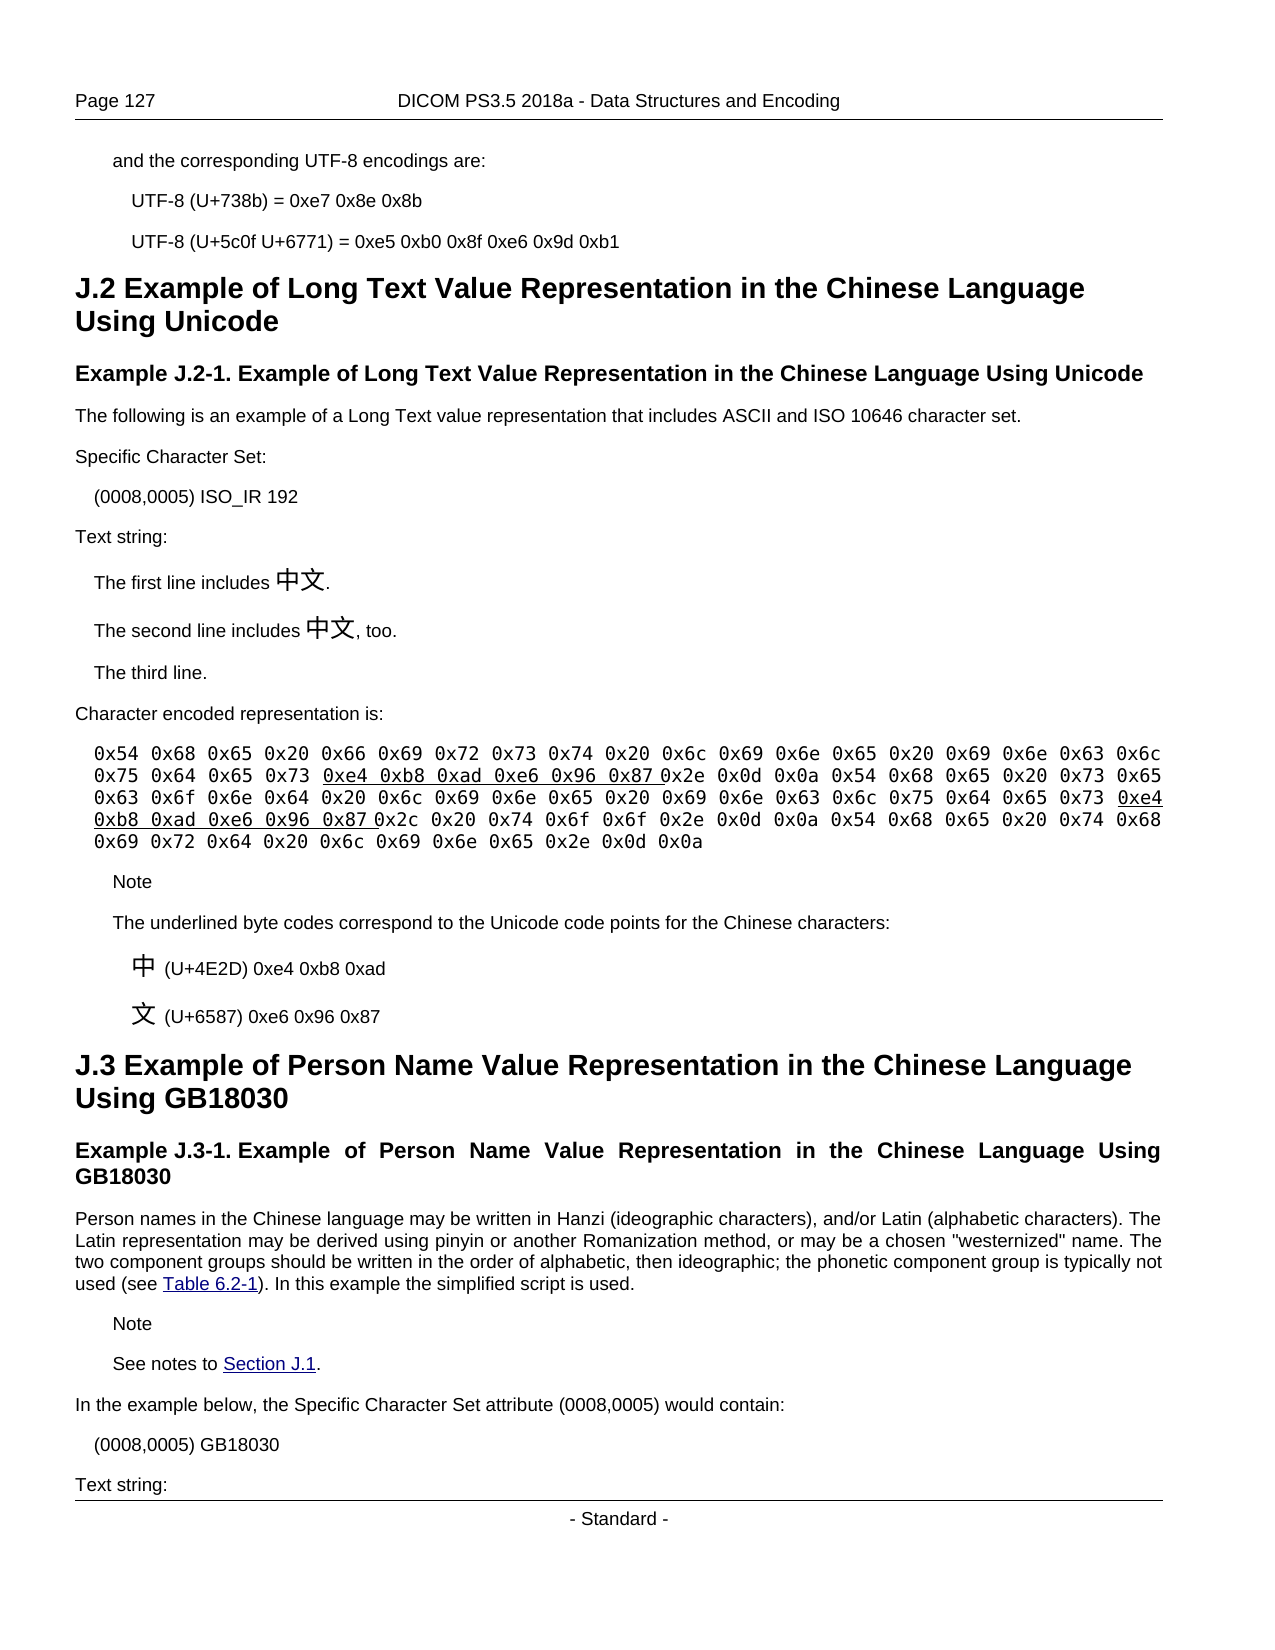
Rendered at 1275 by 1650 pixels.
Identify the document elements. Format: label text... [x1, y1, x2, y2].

text The third line. [94, 662, 1162, 684]
text The second line includes 中文, too. [94, 614, 1162, 643]
text Person names in the Chinese language may be written in Hanzi (ideographic characters), and/or Latin (alphabetic characters). The Latin representation may be derived using pinyin or another Romanization method, or may be a chosen "westernized" name. The two component groups should be written in the order of alphabetic, then ideographic; the phonetic component group is typically not used (see Table 6.2-1). In this example the simplified script is used. [75, 1208, 1162, 1294]
text 文 (U+6587) 0xe6 0x96 0x87 [131, 1000, 1125, 1029]
text The underlined byte codes correspond to the Unicode code points for the Chinese characters: [112, 912, 1125, 933]
text Note [112, 871, 1125, 893]
text Character encoded representation is: [75, 702, 1162, 724]
text UTF-8 (U+5c0f U+6771) = 0xe5 0xb0 0x8f 0xe6 0x9d 0xb1 [131, 231, 1125, 252]
text (0008,0005) ISO_IR 192 [94, 486, 1162, 507]
text (0008,0005) GB18030 [94, 1434, 1162, 1455]
text Example J.2-1. Example of Long Text Value Representation in the Chinese Language Using Unicode [75, 361, 1162, 386]
text UTF-8 (U+738b) = 0xe7 0x8e 0x8b [131, 190, 1125, 212]
text and the corresponding UTF-8 encodings are: [112, 150, 1125, 172]
text J.3 Example of Person Name Value Representation in the Chinese Language Using GB18030 [75, 1048, 1162, 1115]
text The first line includes 中文. [94, 566, 1162, 596]
text Specific Character Set: [75, 445, 1162, 467]
text Note [112, 1313, 1125, 1334]
text The following is an example of a Long Text value representation that includes ASCII and ISO 10646 character set. [75, 405, 1162, 427]
text Text string: [75, 1474, 1162, 1496]
text 中 (U+4E2D) 0xe4 0xb8 0xad [131, 952, 1125, 981]
text See notes to Section J.1. [112, 1353, 1125, 1375]
text Example J.3-1. Example of Person Name Value Representation in the Chinese Language Using GB18030 [75, 1137, 1162, 1189]
text In the example below, the Specific Character Set attribute (0008,0005) would contain: [75, 1393, 1162, 1415]
text Text string: [75, 526, 1162, 548]
text J.2 Example of Long Text Value Representation in the Chinese Language Using Unicode [75, 271, 1162, 338]
text 0x54 0x68 0x65 0x20 0x66 0x69 0x72 0x73 0x74 0x20 0x6c 0x69 0x6e 0x65 0x20 0x69 0x6e 0x63 0x6c 0x75 0x64 0x65 0x73 0xe4 0xb8 0xad 0xe6 0x96 0x87 0x2e 0x0d 0x0a 0x54 0x68 0x65 0x20 0x73 0x65 0x63 0x6f 0x6e 0x64 0x20 0x6c 0x69 0x6e 0x65 0x20 0x69 0x6e 0x63 0x6c 0x75 0x64 0x65 0x73 0xe4 0xb8 0xad 0xe6 0x96 0x87 0x2c 0x20 0x74 0x6f 0x6f 0x2e 0x0d 0x0a 0x54 0x68 0x65 0x20 0x74 0x68 0x69 0x72 0x64 0x20 0x6c 0x69 0x6e 0x65 0x2e 0x0d 0x0a [94, 743, 1162, 853]
